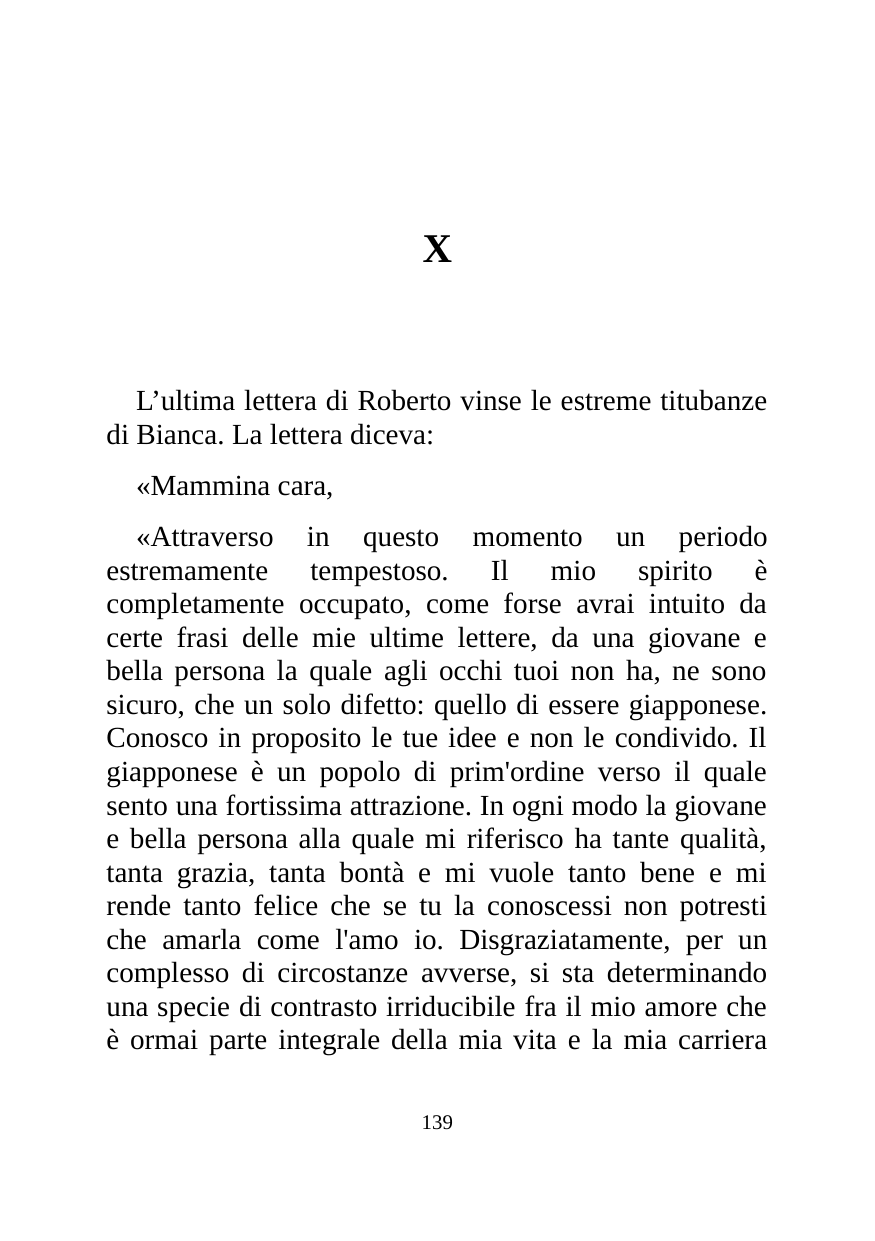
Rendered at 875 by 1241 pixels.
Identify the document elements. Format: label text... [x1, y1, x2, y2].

subtitle X [106, 224, 768, 271]
text «Attraverso in questo momento un periodo estremamente tempestoso. Il mio spirito è completamente occupato, come forse avrai intuito da certe frasi delle mie ultime lettere, da una giovane e bella persona la quale agli occhi tuoi non ha, ne sono sicuro, che un solo difetto: quello di essere giapponese. Conosco in proposito le tue idee e non le condivido. Il giapponese è un popolo di prim'ordine verso il quale sento una fortissima attrazione. In ogni modo la giovane e bella persona alla quale mi riferisco ha tante qualità, tanta grazia, tanta bontà e mi vuole tanto bene e mi rende tanto felice che se tu la conoscessi non potresti che amarla come l'amo io. Disgraziatamente, per un complesso di circostanze avverse, si sta determinando una specie di contrasto irriducibile fra il mio amore che è ormai parte integrale della mia vita e la mia carriera [106, 519, 768, 1056]
text L’ultima lettera di Roberto vinse le estreme titubanze di Bianca. La lettera diceva: [106, 383, 768, 450]
text «Mammina cara, [106, 468, 768, 502]
